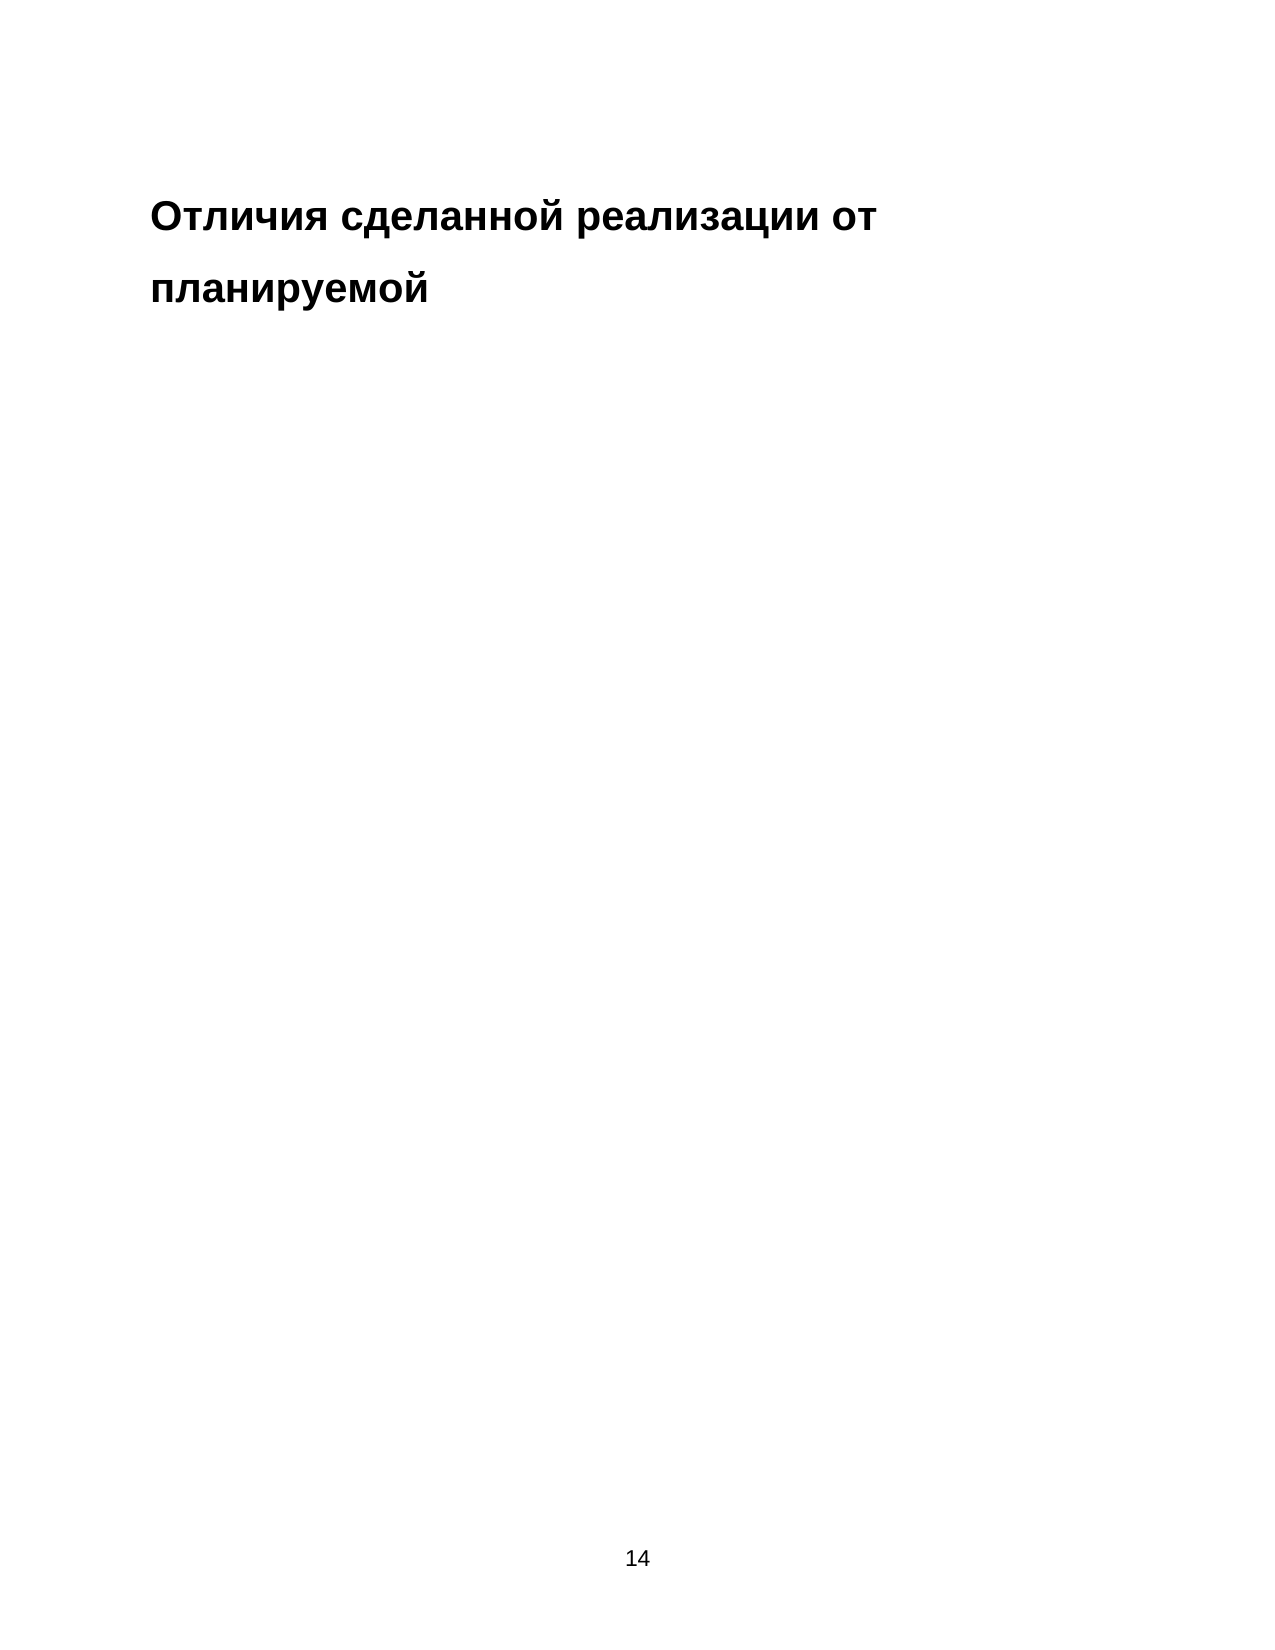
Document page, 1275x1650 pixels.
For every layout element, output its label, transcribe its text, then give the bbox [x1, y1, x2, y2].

subtitle Отличия сделанной реализации от планируемой [150, 192, 1125, 311]
